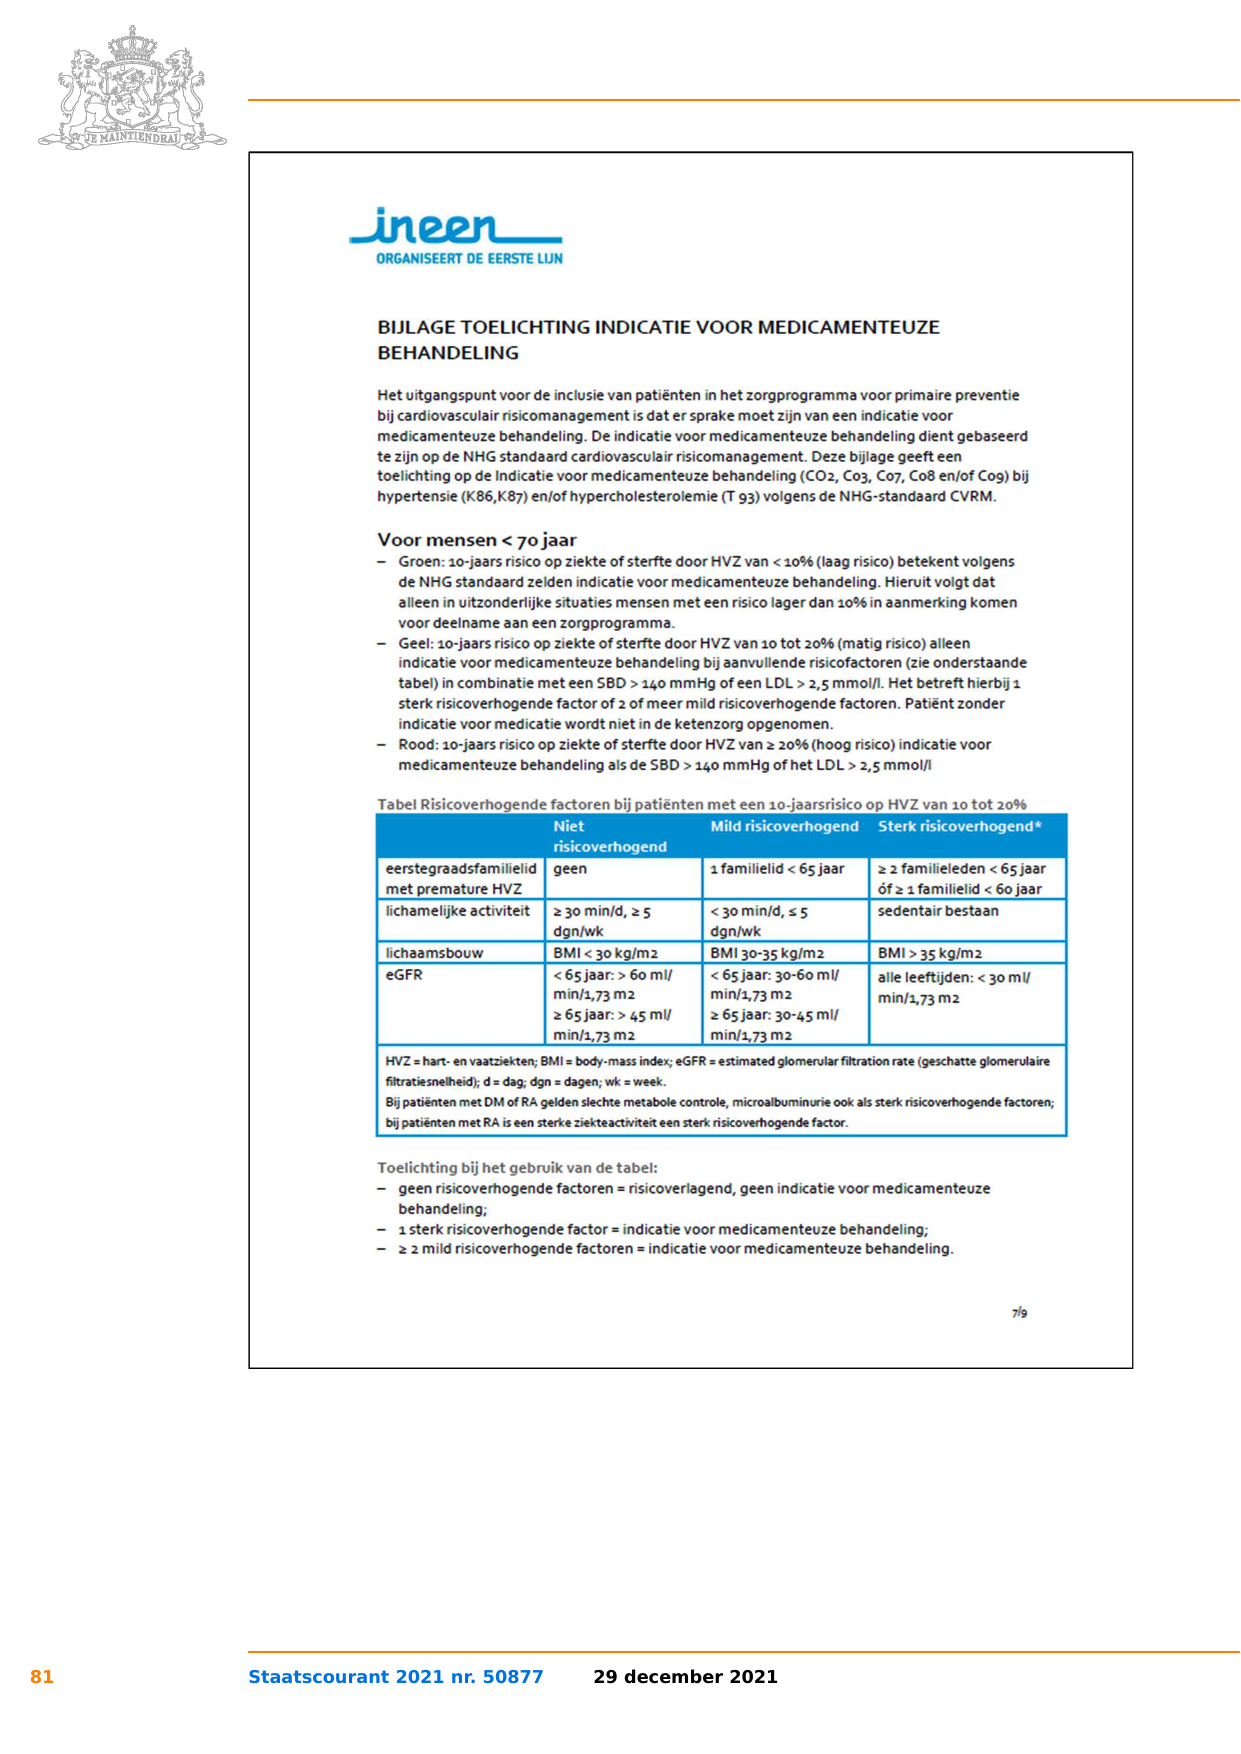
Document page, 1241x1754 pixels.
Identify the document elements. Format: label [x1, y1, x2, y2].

picture [248, 151, 1134, 1369]
picture [38, 25, 227, 150]
